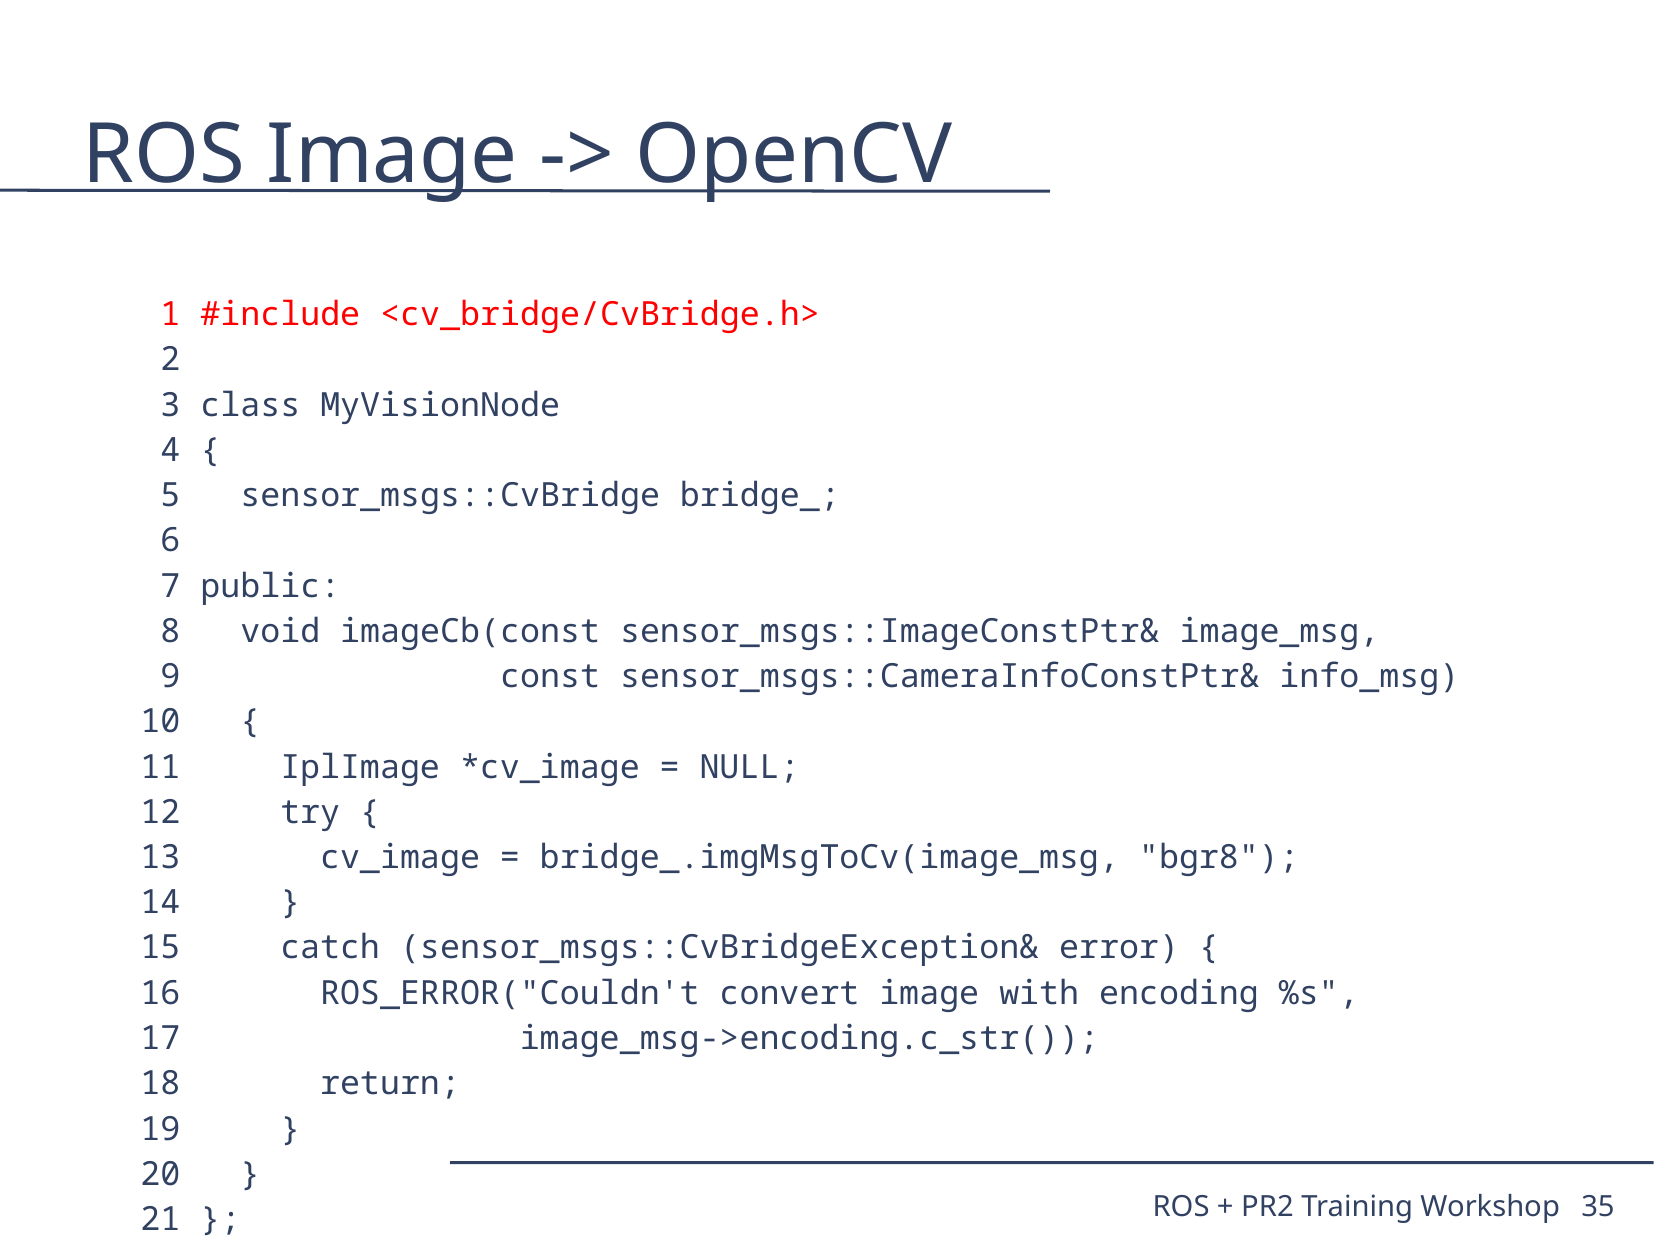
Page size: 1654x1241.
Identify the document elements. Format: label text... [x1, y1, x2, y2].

title ROS Image -> OpenCV [82, 75, 1571, 226]
list 1 #include <cv_bridge/CvBridge.h> 2 3 class MyVisionNode 4 { 5 sensor_msgs::CvBridge bridge_; 6 7 public: 8 void imageCb(const sensor_msgs::ImageConstPtr& image_msg, 9 const sensor_msgs::CameraInfoConstPtr& info_msg) 10 { 11 IplImage *cv_image = NULL; 12 try { 13 cv_image = bridge_.imgMsgToCv(image_msg, "bgr8"); 14 } 15 catch (sensor_msgs::CvBridgeException& error) { 16 ROS_ERROR("Couldn't convert image with encoding %s", 17 image_msg->encoding.c_str()); 18 return; 19 } 20 } 21 }; [82, 290, 1571, 1109]
